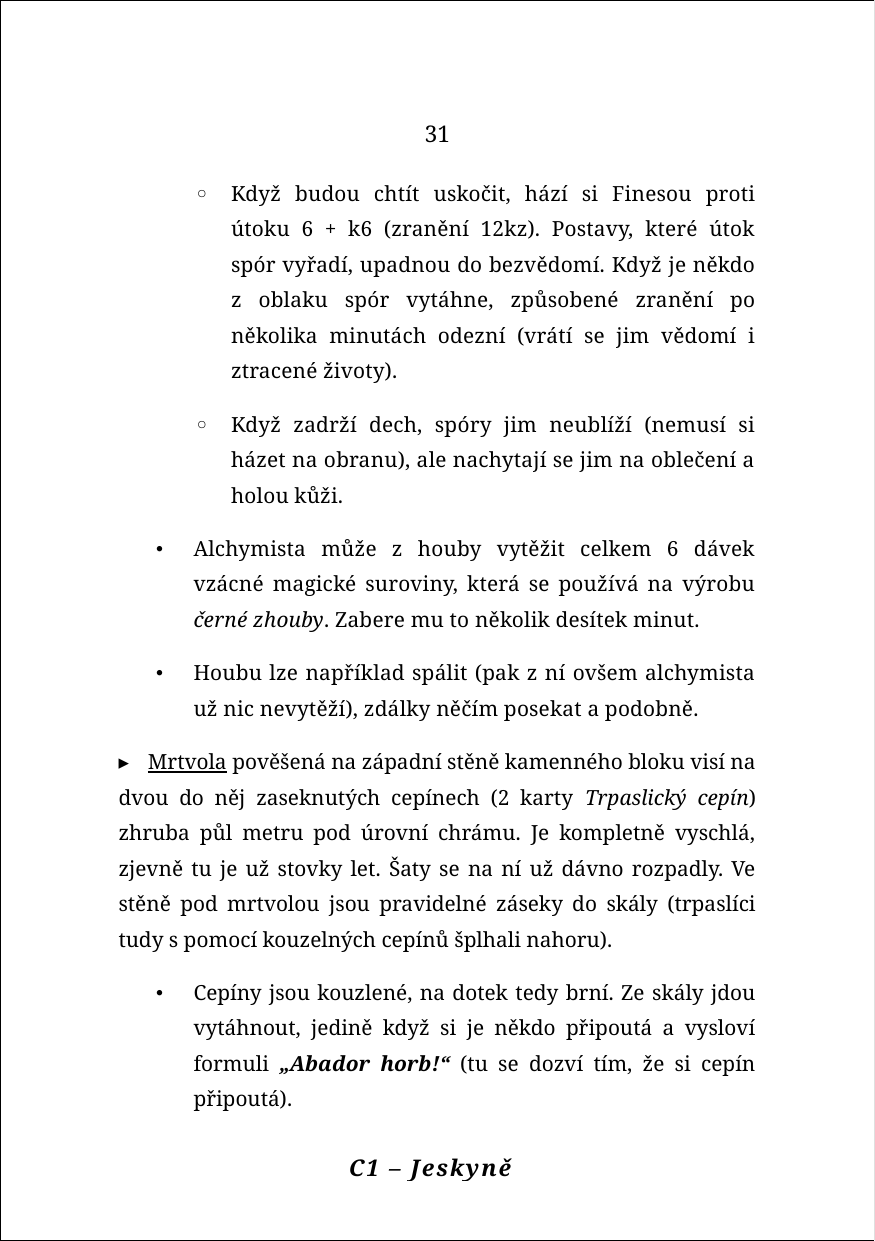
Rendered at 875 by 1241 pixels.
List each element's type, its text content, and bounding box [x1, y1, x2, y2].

list Houbu lze například spálit (pak z ní ovšem alchymista už nic nevytěží), zdálky něčím posekat a podobně. [156, 658, 756, 722]
list Alchymista může z houby vytěžit celkem 6 dávek vzácné magické suroviny, která se používá na výrobu černé zhouby. Zabere mu to několik desítek minut. [156, 534, 756, 633]
text ▸ Mrtvola pověšená na západní stěně kamenného bloku visí na dvou do něj zaseknutých cepínech (2 karty Trpaslický cepín) zhruba půl metru pod úrovní chrámu. Je kompletně vyschlá, zjevně tu je už stovky let. Šaty se na ní už dávno rozpadly. Ve stěně pod mrtvolou jsou pravidelné záseky do skály (trpaslíci tudy s pomocí kouzelných cepínů šplhali nahoru). [118, 747, 756, 953]
list Když zadrží dech, spóry jim neublíží (nemusí si házet na obranu), ale nachytají se jim na oblečení a holou kůži. [193, 410, 756, 509]
list Cepíny jsou kouzlené, na dotek tedy brní. Ze skály jdou vytáhnout, jedině když si je někdo připoutá a vysloví formuli „Abador horb!“ (tu se dozví tím, že si cepín připoutá). [156, 978, 756, 1113]
list Když budou chtít uskočit, hází si Finesou proti útoku 6 + k6 (zranění 12kz). Postavy, které útok spór vyřadí, upadnou do bezvědomí. Když je někdo z oblaku spór vytáhne, způsobené zranění po několika minutách odezní (vrátí se jim vědomí i ztracené životy). [193, 179, 756, 385]
